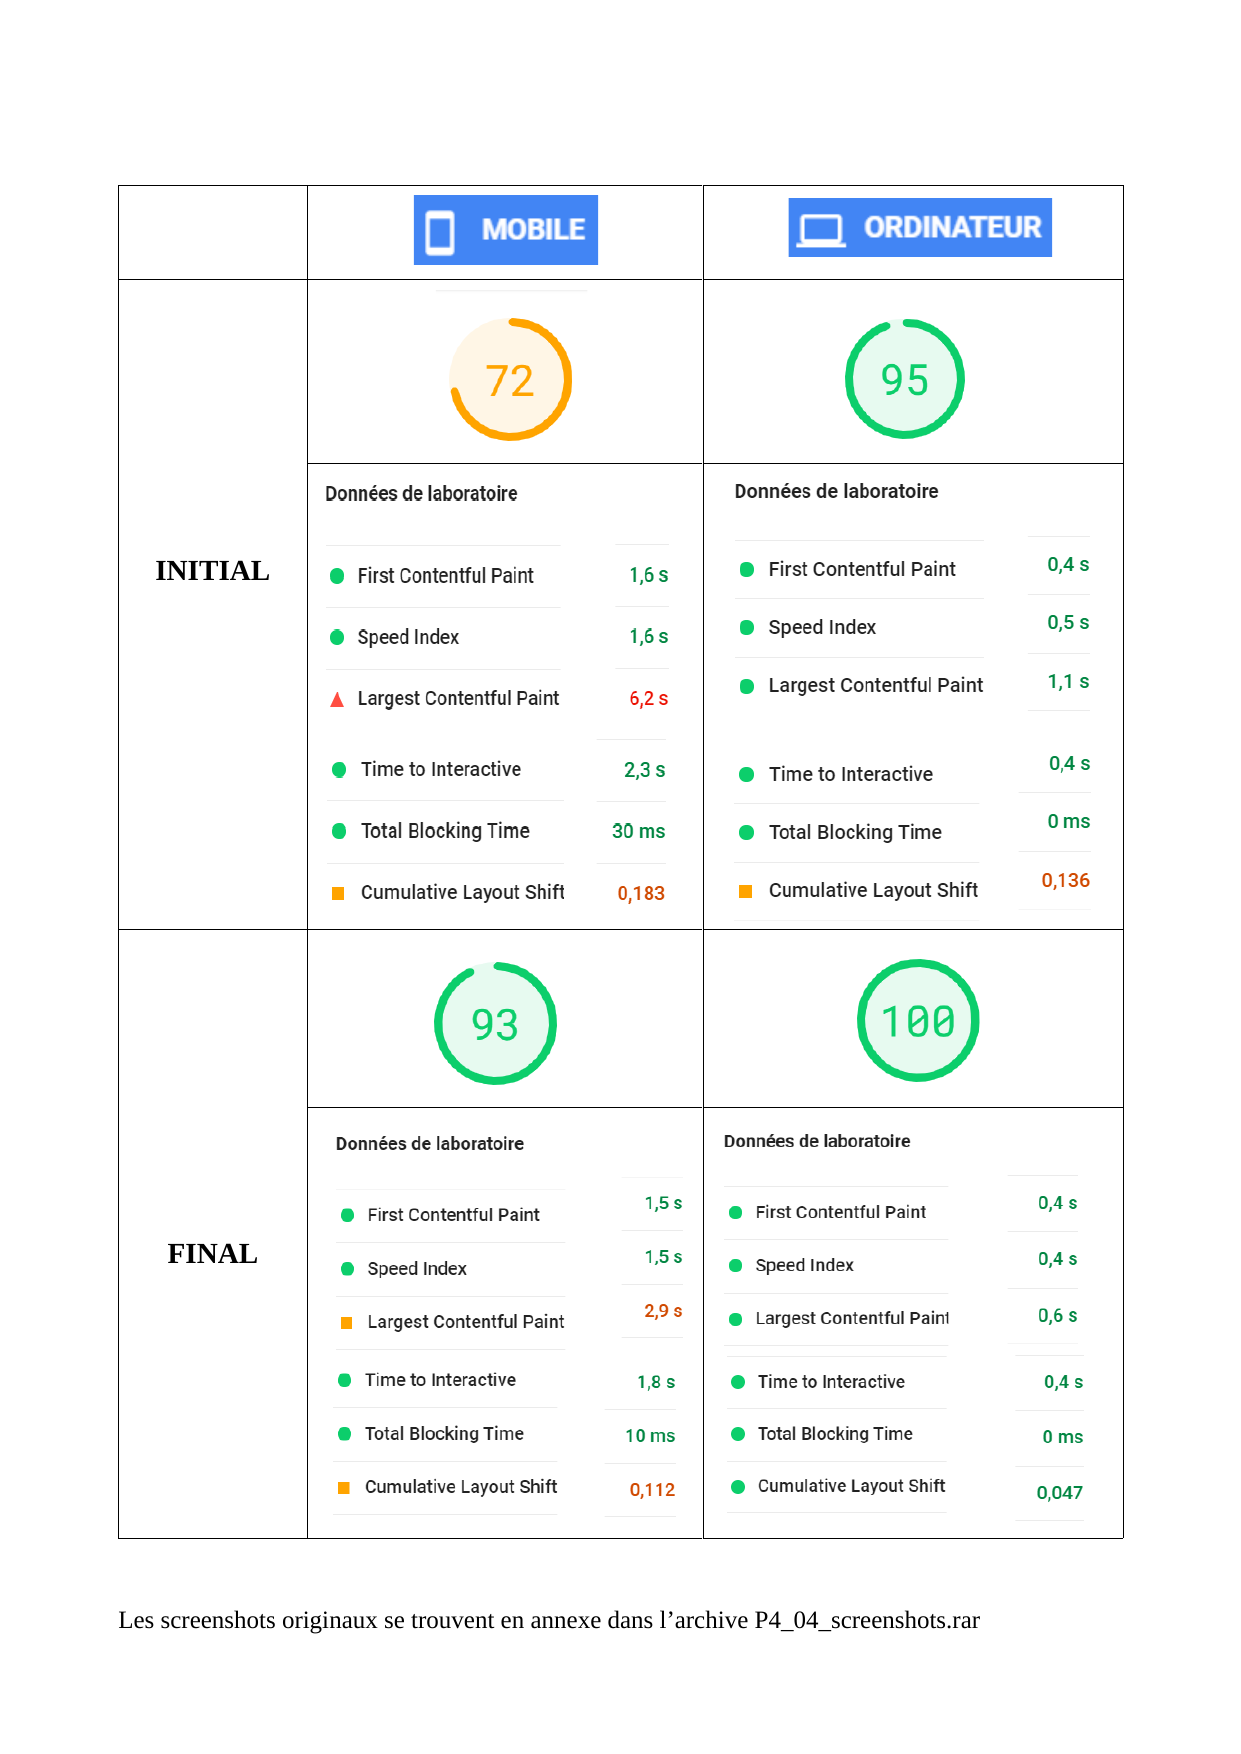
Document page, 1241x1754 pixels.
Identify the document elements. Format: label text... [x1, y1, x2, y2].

picture [638, 682, 656, 726]
picture [892, 946, 933, 994]
picture [650, 874, 675, 920]
table_cell [308, 1108, 702, 1538]
picture [750, 1258, 819, 1350]
table_header [704, 186, 1123, 279]
table_cell [704, 930, 1123, 1107]
picture [1039, 1286, 1065, 1348]
table_header [119, 186, 307, 279]
picture [423, 1459, 491, 1516]
table_cell [308, 930, 702, 1107]
picture [881, 296, 930, 374]
table_cell [308, 464, 702, 929]
table_cell [704, 464, 1123, 929]
picture [648, 1276, 669, 1339]
table_cell INITIAL [119, 280, 307, 929]
picture [1065, 1461, 1088, 1525]
table_header [308, 186, 702, 279]
picture [788, 198, 816, 216]
picture [811, 1457, 880, 1517]
table_cell FINAL [119, 930, 307, 1538]
text Les screenshots originaux se trouvent en annexe dans l’archive P4_04_screenshots.rar [118, 1605, 1122, 1634]
table_cell [704, 1108, 1123, 1538]
picture [427, 879, 496, 920]
picture [1055, 674, 1077, 713]
picture [356, 659, 428, 726]
picture [1075, 872, 1102, 912]
picture [657, 1462, 682, 1518]
picture [356, 1251, 429, 1351]
picture [771, 636, 846, 700]
picture [490, 290, 532, 366]
table_cell [704, 280, 1123, 463]
picture [470, 940, 512, 985]
table_cell [308, 280, 702, 463]
picture [836, 883, 909, 922]
